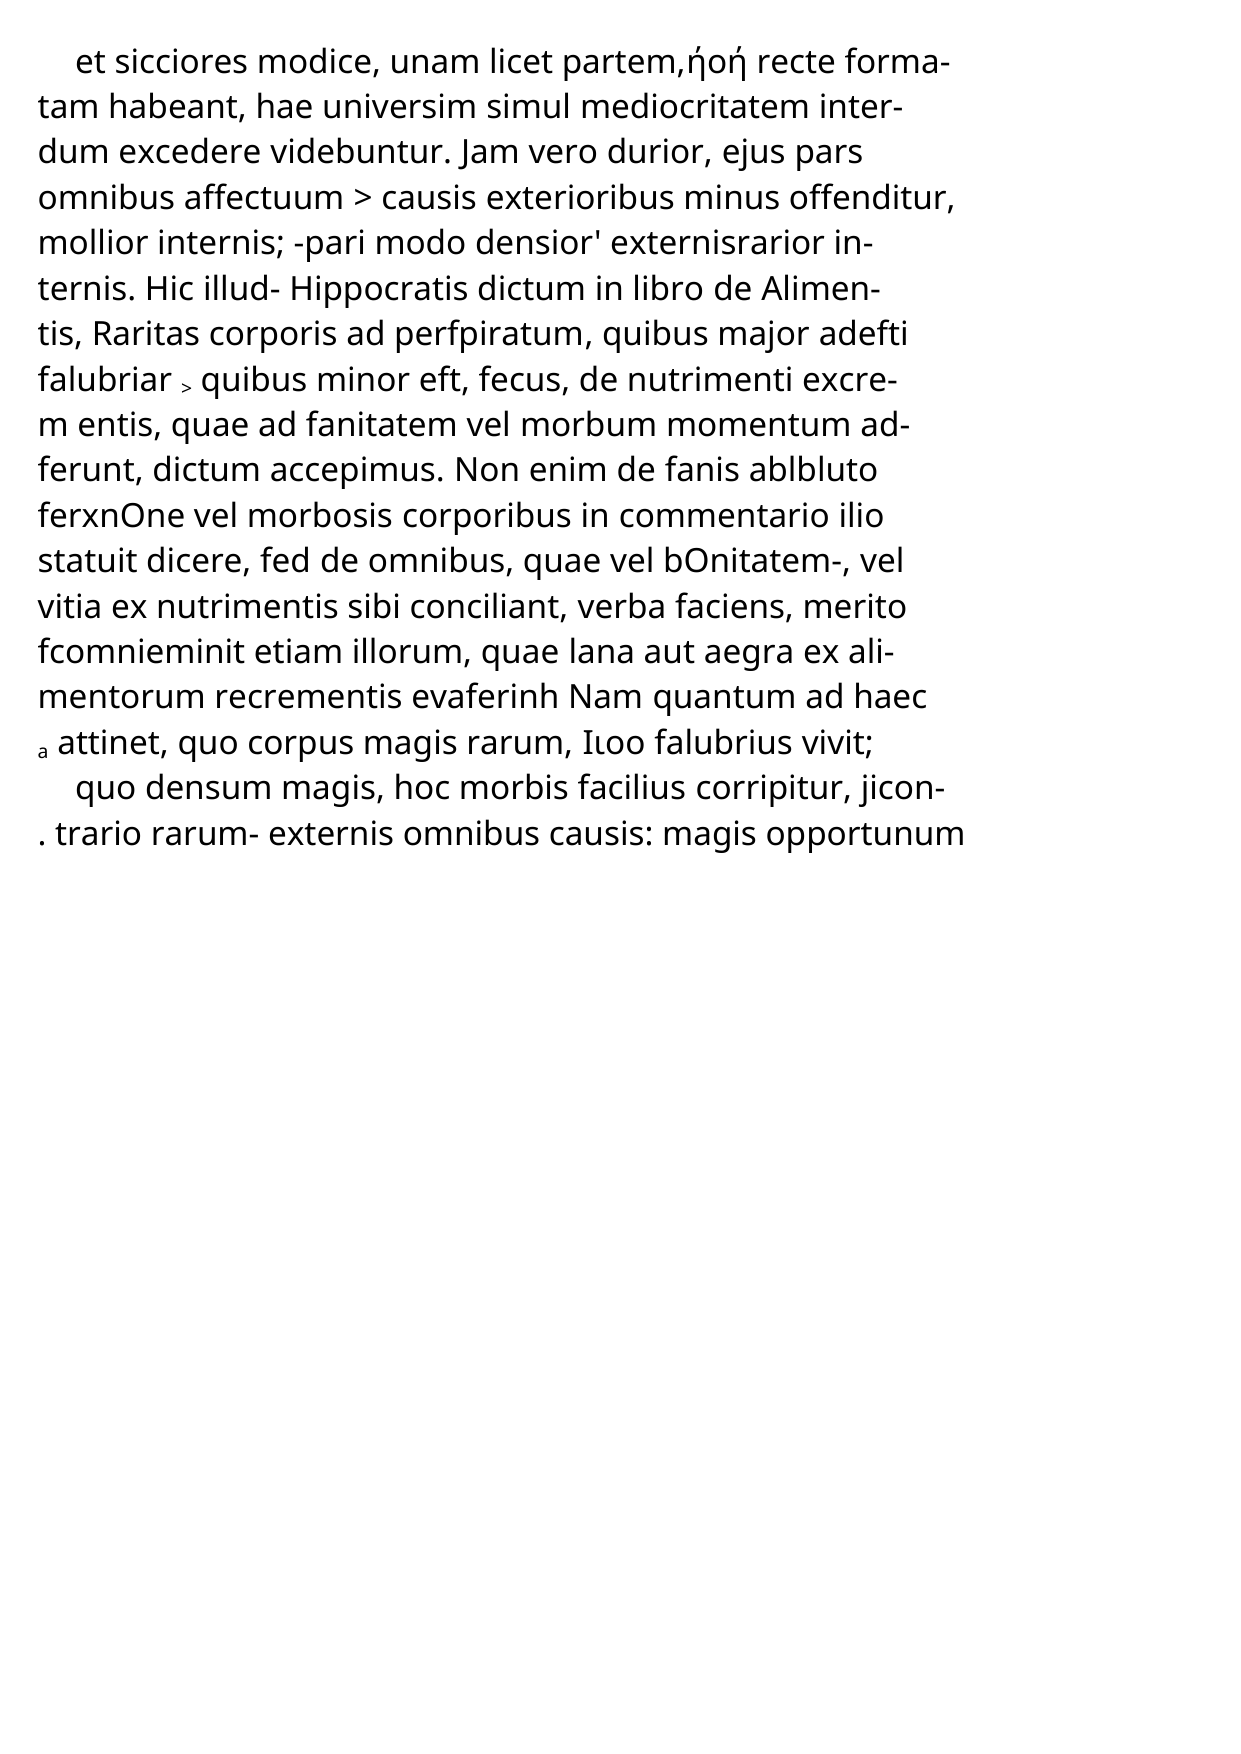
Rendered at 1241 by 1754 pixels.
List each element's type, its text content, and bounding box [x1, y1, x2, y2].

text et sicciores modice, unam licet partem,ήοή recte forma- tam habeant, hae universim simul mediocritatem inter- dum excedere videbuntur. Jam vero durior, ejus pars omnibus affectuum > causis exterioribus minus offenditur, mollior internis; -pari modo densior' externisrarior in- ternis. Hic illud- Hippocratis dictum in libro de Alimen- tis, Raritas corporis ad perfpiratum, quibus major adefti falubriar > quibus minor eft, fecus, de nutrimenti excre- m entis, quae ad fanitatem vel morbum momentum ad- ferunt, dictum accepimus. Non enim de fanis ablbluto ferxnOne vel morbosis corporibus in commentario ilio statuit dicere, fed de omnibus, quae vel bOnitatem-, vel vitia ex nutrimentis sibi conciliant, verba faciens, merito fcomnieminit etiam illorum, quae lana aut aegra ex ali- mentorum recrementis evaferinh Nam quantum ad haec a attinet, quo corpus magis rarum, Ιιοο falubrius vivit; [37, 37, 1203, 764]
text quo densum magis, hoc morbis facilius corripitur, jicon- . trario rarum- externis omnibus causis: magis opportunum [37, 764, 1203, 855]
